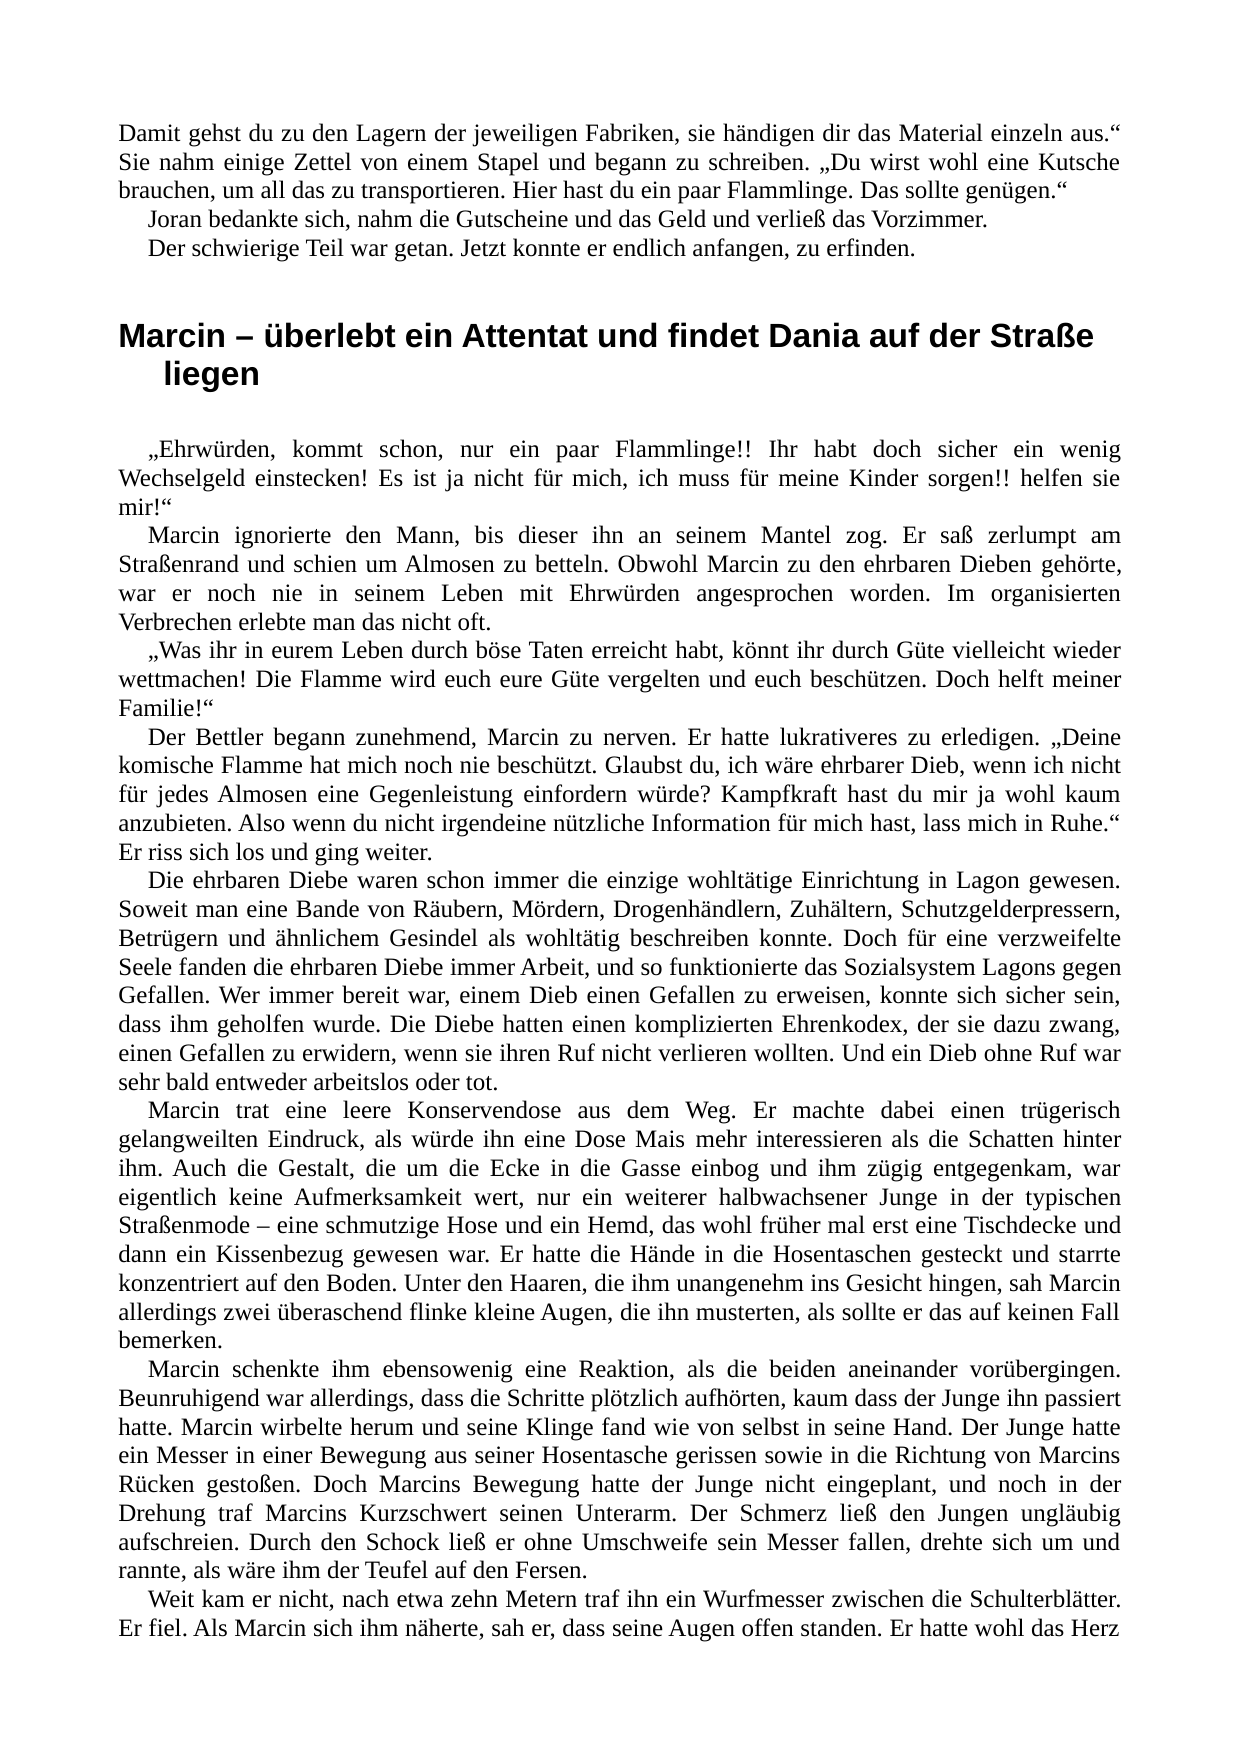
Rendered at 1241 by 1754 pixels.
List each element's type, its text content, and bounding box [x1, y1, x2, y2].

text Der Bettler begann zunehmend, Marcin zu nerven. Er hatte lukrativeres zu erledigen. „Deine komische Flamme hat mich noch nie beschützt. Glaubst du, ich wäre ehrbarer Dieb, wenn ich nicht für jedes Almosen eine Gegenleistung einfordern würde? Kampfkraft hast du mir ja wohl kaum anzubieten. Also wenn du nicht irgendeine nützliche Information für mich hast, lass mich in Ruhe.“ Er riss sich los und ging weiter. [118, 722, 1122, 865]
text Damit gehst du zu den Lagern der jeweiligen Fabriken, sie händigen dir das Material einzeln aus.“ Sie nahm einige Zettel von einem Stapel und begann zu schreiben. „Du wirst wohl eine Kutsche brauchen, um all das zu transportieren. Hier hast du ein paar Flammlinge. Das sollte genügen.“ [118, 118, 1122, 204]
text „Was ihr in eurem Leben durch böse Taten erreicht habt, könnt ihr durch Güte vielleicht wieder wettmachen! Die Flamme wird euch eure Güte vergelten und euch beschützen. Doch helft meiner Familie!“ [118, 635, 1122, 722]
text Marcin schenkte ihm ebensowenig eine Reaktion, als die beiden aneinander vorübergingen. Beunruhigend war allerdings, dass die Schritte plötzlich aufhörten, kaum dass der Junge ihn passiert hatte. Marcin wirbelte herum und seine Klinge fand wie von selbst in seine Hand. Der Junge hatte ein Messer in einer Bewegung aus seiner Hosentasche gerissen sowie in die Richtung von Marcins Rücken gestoßen. Doch Marcins Bewegung hatte der Junge nicht eingeplant, und noch in der Drehung traf Marcins Kurzschwert seinen Unterarm. Der Schmerz ließ den Jungen ungläubig aufschreien. Durch den Schock ließ er ohne Umschweife sein Messer fallen, drehte sich um und rannte, als wäre ihm der Teufel auf den Fersen. [118, 1354, 1122, 1584]
text Weit kam er nicht, nach etwa zehn Metern traf ihn ein Wurfmesser zwischen die Schulterblätter. Er fiel. Als Marcin sich ihm näherte, sah er, dass seine Augen offen standen. Er hatte wohl das Herz [118, 1584, 1122, 1642]
subtitle Marcin – überlebt ein Attentat und findet Dania auf der Straße liegen [118, 316, 1122, 393]
text Die ehrbaren Diebe waren schon immer die einzige wohltätige Einrichtung in Lagon gewesen. Soweit man eine Bande von Räubern, Mördern, Drogenhändlern, Zuhältern, Schutzgelderpressern, Betrügern und ähnlichem Gesindel als wohltätig beschreiben konnte. Doch für eine verzweifelte Seele fanden die ehrbaren Diebe immer Arbeit, und so funktionierte das Sozialsystem Lagons gegen Gefallen. Wer immer bereit war, einem Dieb einen Gefallen zu erweisen, konnte sich sicher sein, dass ihm geholfen wurde. Die Diebe hatten einen komplizierten Ehrenkodex, der sie dazu zwang, einen Gefallen zu erwidern, wenn sie ihren Ruf nicht verlieren wollten. Und ein Dieb ohne Ruf war sehr bald entweder arbeitslos oder tot. [118, 865, 1122, 1095]
text Joran bedankte sich, nahm die Gutscheine und das Geld und verließ das Vorzimmer. [118, 204, 1122, 233]
text Marcin trat eine leere Konservendose aus dem Weg. Er machte dabei einen trügerisch gelangweilten Eindruck, als würde ihn eine Dose Mais mehr interessieren als die Schatten hinter ihm. Auch die Gestalt, die um die Ecke in die Gasse einbog und ihm zügig entgegenkam, war eigentlich keine Aufmerksamkeit wert, nur ein weiterer halbwachsener Junge in der typischen Straßenmode – eine schmutzige Hose und ein Hemd, das wohl früher mal erst eine Tischdecke und dann ein Kissenbezug gewesen war. Er hatte die Hände in die Hosentaschen gesteckt und starrte konzentriert auf den Boden. Unter den Haaren, die ihm unangenehm ins Gesicht hingen, sah Marcin allerdings zwei überaschend flinke kleine Augen, die ihn musterten, als sollte er das auf keinen Fall bemerken. [118, 1095, 1122, 1354]
text Marcin ignorierte den Mann, bis dieser ihn an seinem Mantel zog. Er saß zerlumpt am Straßenrand und schien um Almosen zu betteln. Obwohl Marcin zu den ehrbaren Dieben gehörte, war er noch nie in seinem Leben mit Ehrwürden angesprochen worden. Im organisierten Verbrechen erlebte man das nicht oft. [118, 520, 1122, 635]
text „Ehrwürden, kommt schon, nur ein paar Flammlinge!! Ihr habt doch sicher ein wenig Wechselgeld einstecken! Es ist ja nicht für mich, ich muss für meine Kinder sorgen!! helfen sie mir!“ [118, 434, 1122, 520]
text Der schwierige Teil war getan. Jetzt konnte er endlich anfangen, zu erfinden. [118, 233, 1122, 262]
